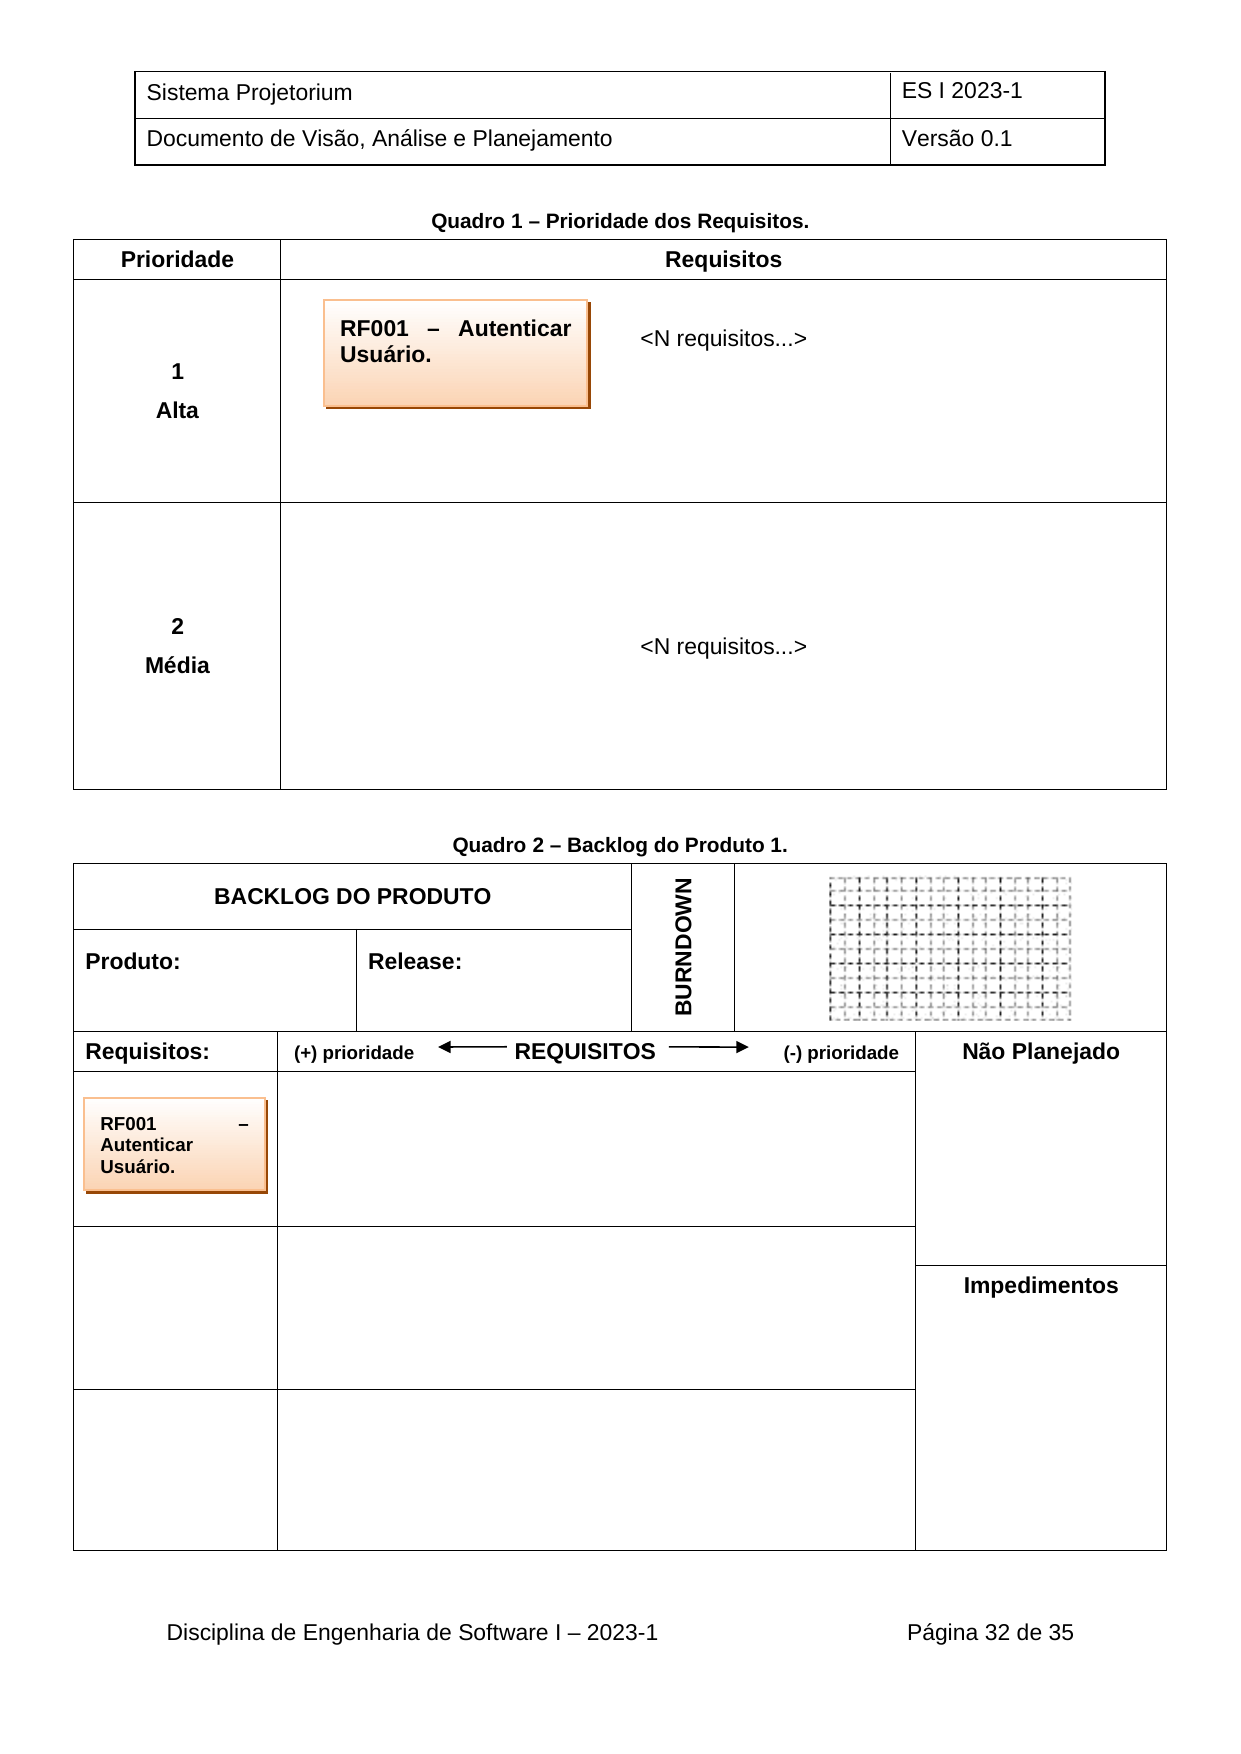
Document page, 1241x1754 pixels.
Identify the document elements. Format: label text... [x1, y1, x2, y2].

table_cell [74, 1072, 277, 1226]
table_cell <N requisitos...> [281, 280, 1166, 502]
table_cell Produto: [74, 930, 356, 1031]
table_cell Release: [357, 930, 631, 1031]
table_header [735, 864, 1166, 1031]
table_cell [278, 1227, 915, 1389]
table_cell [278, 1390, 915, 1550]
table_cell Não Planejado [916, 1032, 1166, 1265]
table_cell 2 Média [74, 503, 280, 789]
table_cell [74, 1390, 277, 1550]
text Quadro 1 – Prioridade dos Requisitos. [148, 208, 1092, 232]
table_cell 1 Alta [74, 280, 280, 502]
table_header Prioridade [74, 240, 280, 278]
table_header BACKLOG DO PRODUTO [74, 864, 631, 929]
table_cell [278, 1072, 915, 1226]
table_cell Requisitos: [74, 1032, 277, 1071]
table_cell Impedimentos [916, 1266, 1166, 1550]
table_cell (+) prioridade REQUISITOS (-) prioridade [278, 1032, 915, 1071]
text Quadro 2 – Backlog do Produto 1. [148, 833, 1092, 857]
table_header Requisitos [281, 240, 1166, 278]
table_cell <N requisitos...> [281, 503, 1166, 789]
table_header BURNDOWN [632, 864, 734, 1031]
table_cell [74, 1227, 277, 1389]
